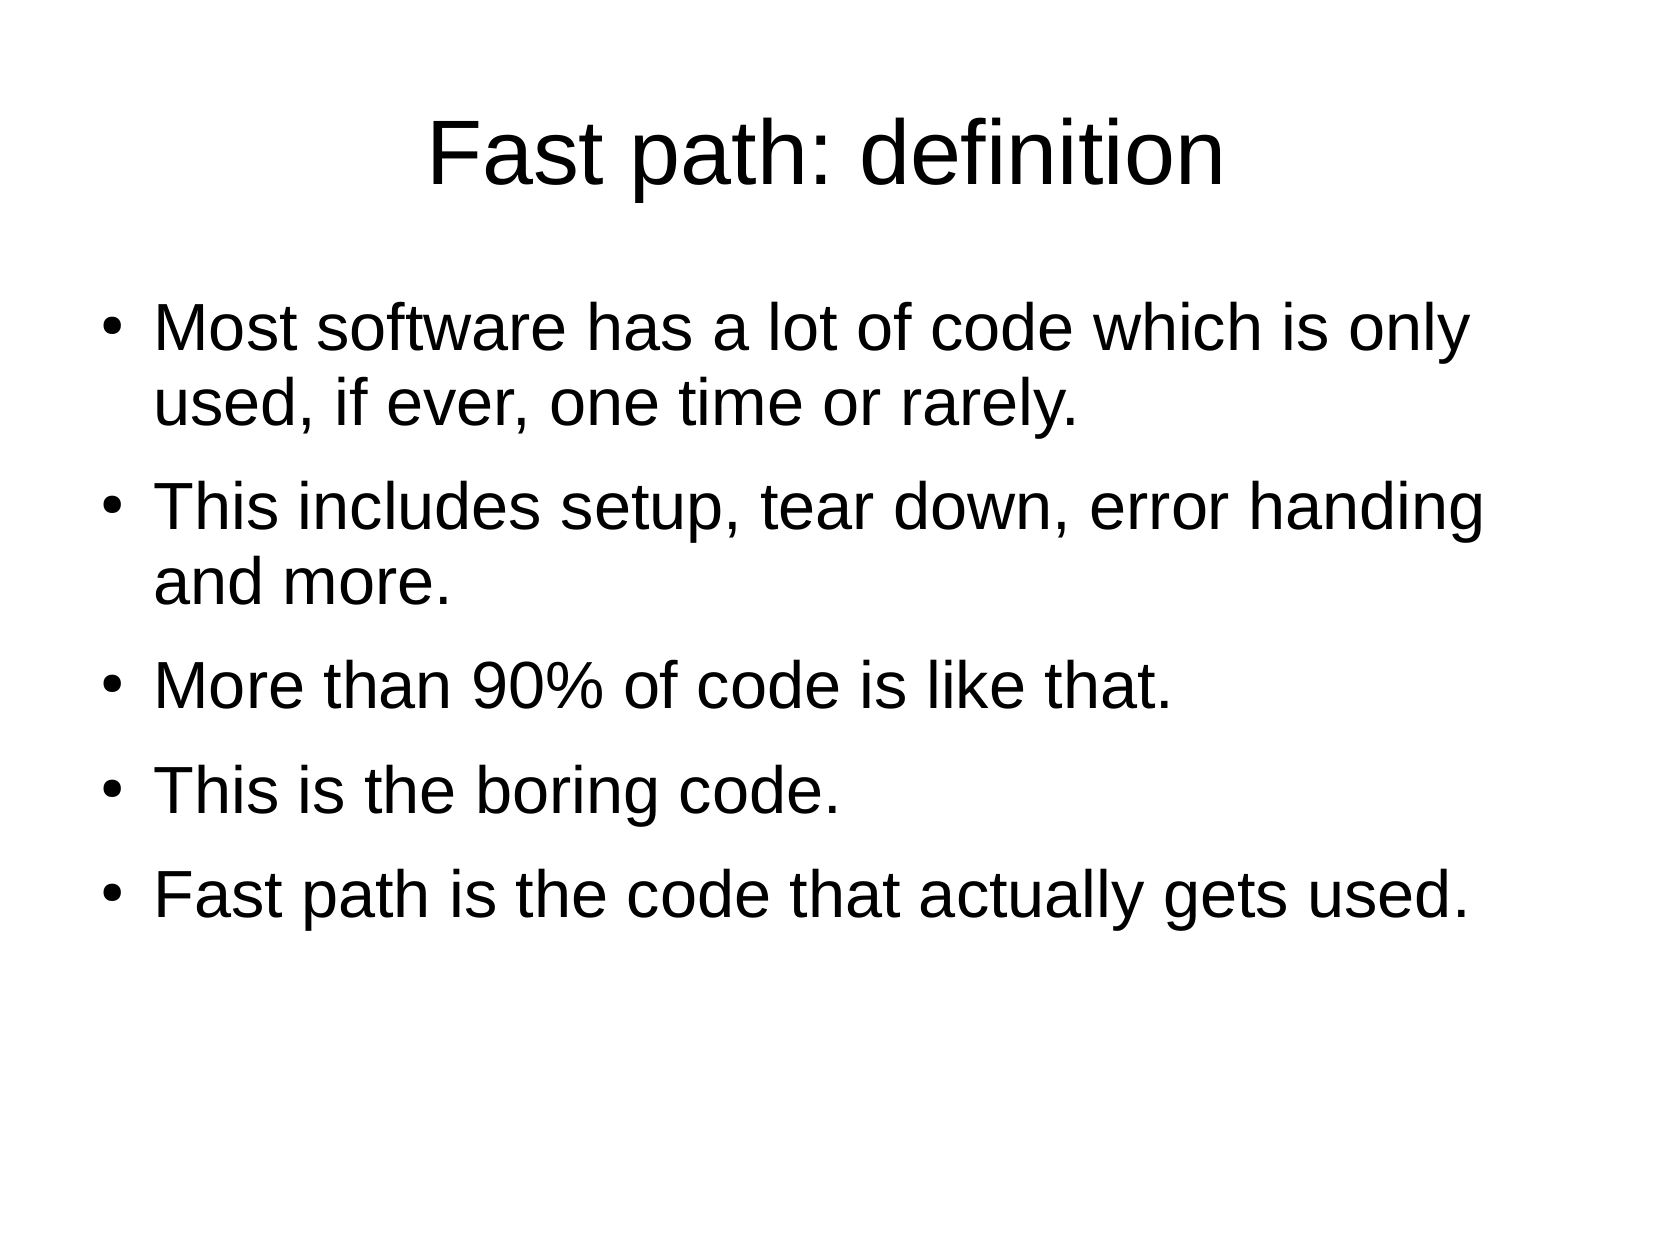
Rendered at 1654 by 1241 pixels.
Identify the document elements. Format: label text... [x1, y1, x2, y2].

title Fast path: definition [82, 49, 1571, 257]
list Most software has a lot of code which is only used, if ever, one time or rarely. This includes setup, tear down, error handing and more. More than 90% of code is like that. This is the boring code. Fast path is the code that actually gets used. [82, 290, 1571, 1109]
